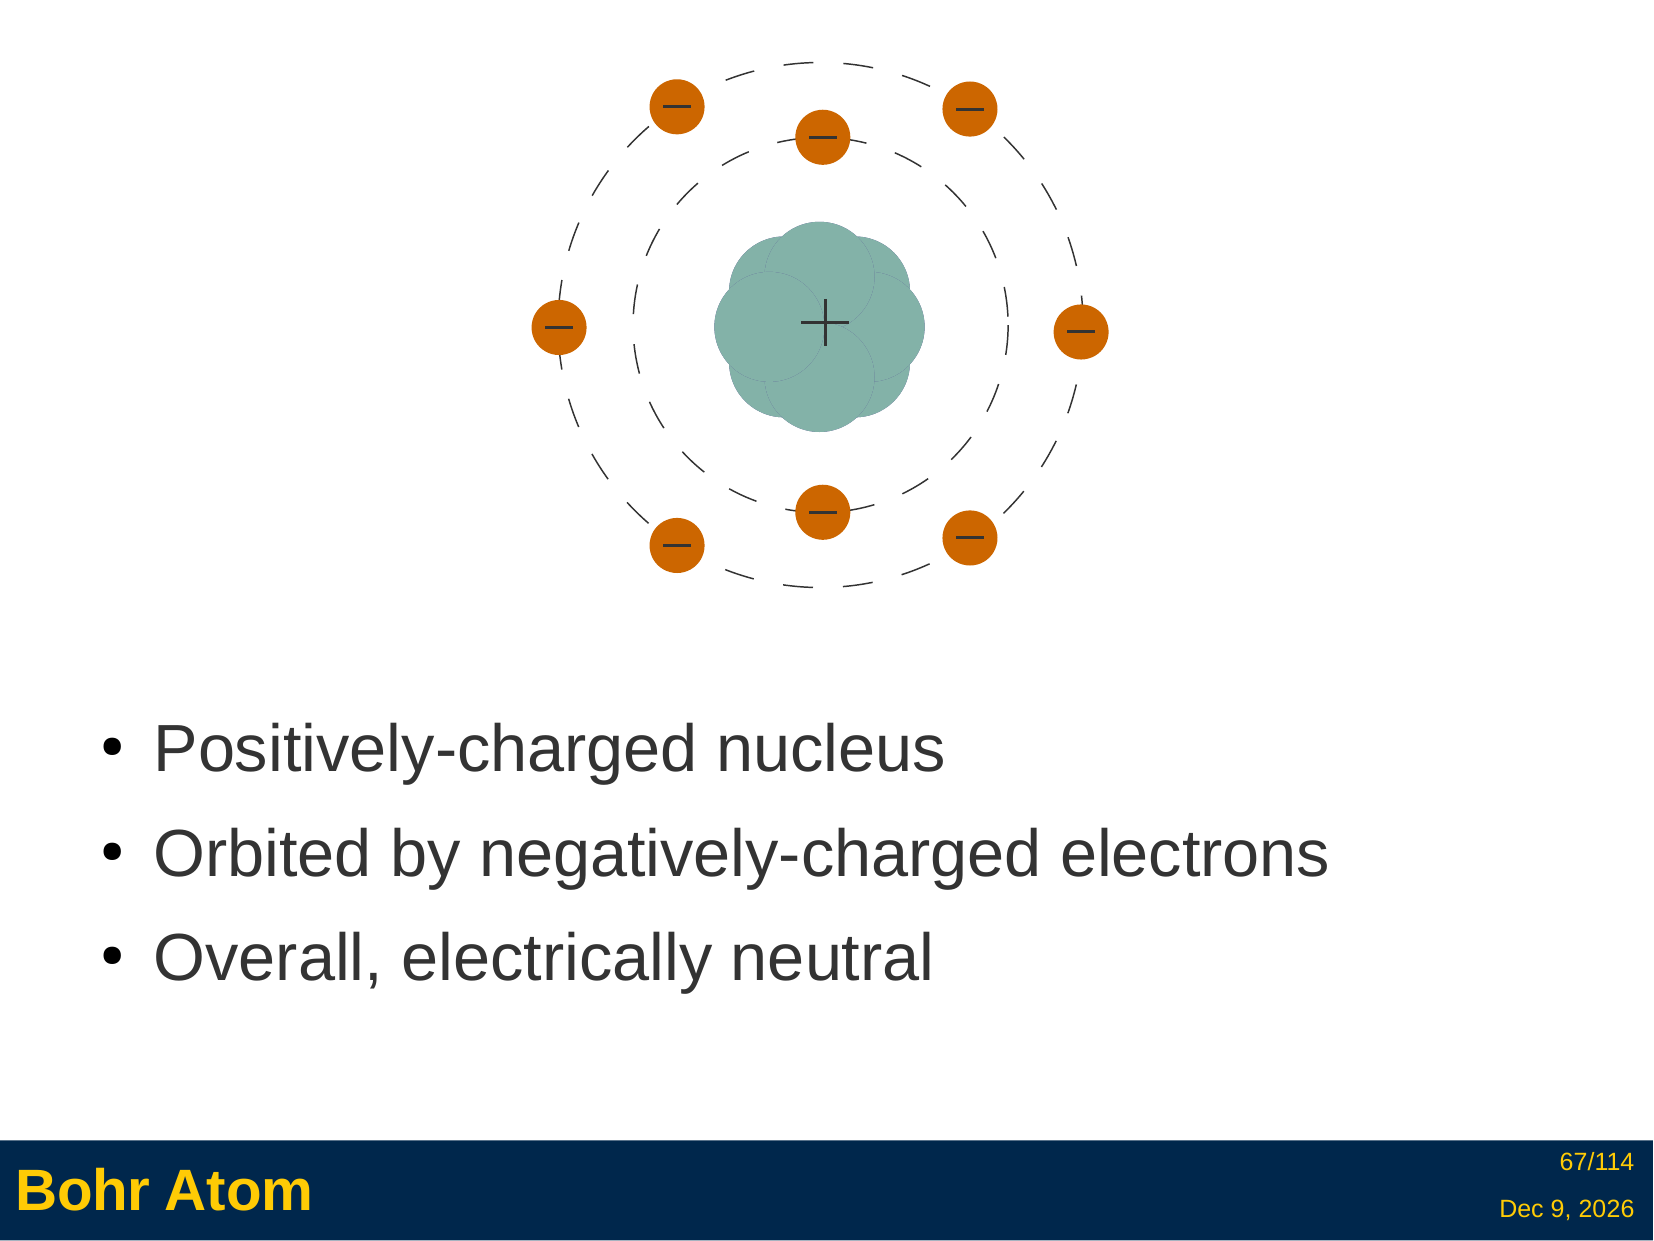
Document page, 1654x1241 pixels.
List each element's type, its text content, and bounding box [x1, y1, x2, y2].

title Bohr Atom [14, 1140, 1380, 1241]
text_box [795, 109, 851, 165]
text_box [795, 484, 851, 540]
text_box [942, 510, 998, 566]
text_box [1053, 304, 1109, 360]
text_box [649, 79, 705, 135]
text_box [649, 517, 705, 574]
text_box [942, 81, 998, 137]
list Positively-charged nucleus Orbited by negatively-charged electrons Overall, electrically neutral [82, 627, 1571, 1079]
text_box [531, 299, 587, 356]
text_box [714, 221, 925, 433]
